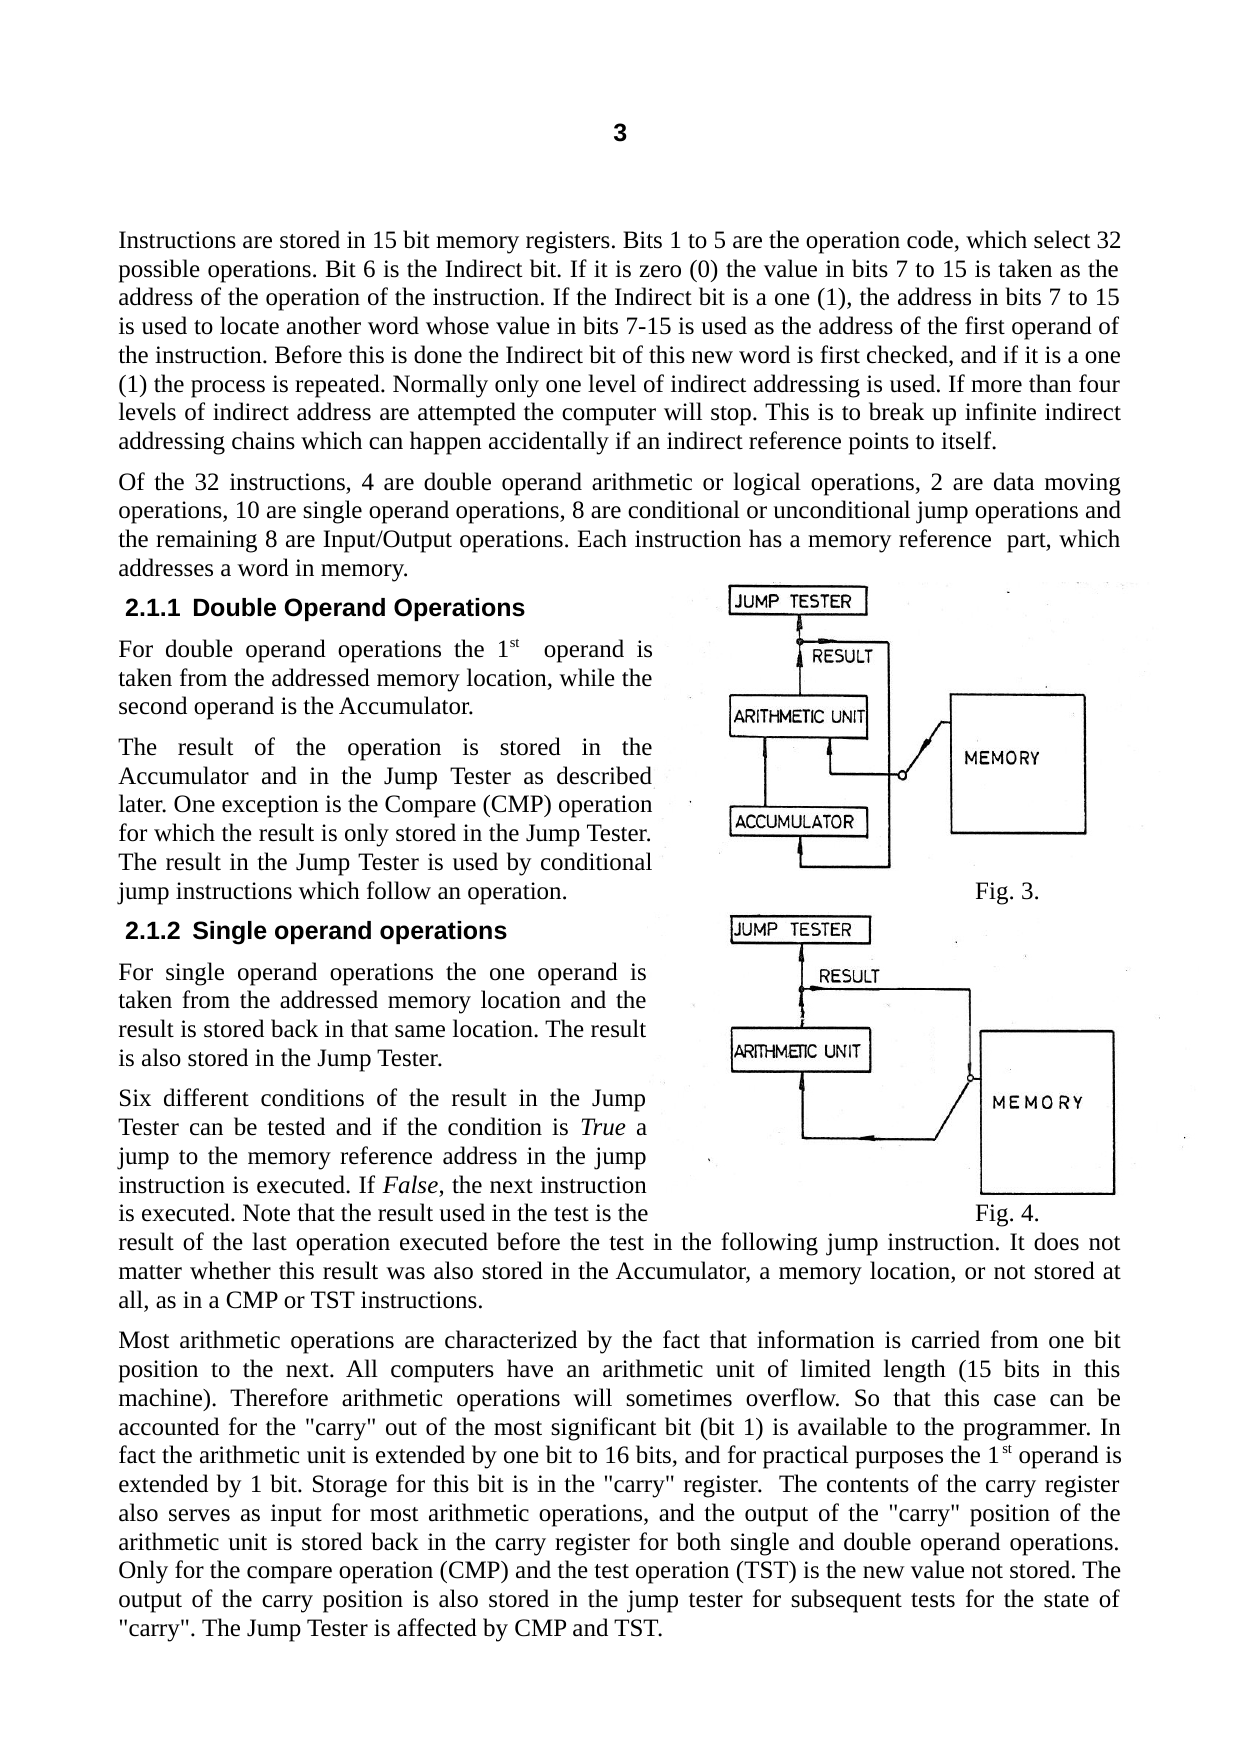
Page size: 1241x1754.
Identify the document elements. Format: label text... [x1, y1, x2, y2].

text For double operand operations the 1st operand is taken from the addressed memory location, while the second operand is the Accumulator. [118, 634, 653, 720]
text For single operand operations the one operand is taken from the addressed memory location and the result is stored back in that same location. The result is also stored in the Jump Tester. [118, 957, 647, 1072]
picture [647, 912, 1200, 1197]
text The result of the operation is stored in the Accumulator and in the Jump Tester as described later. One exception is the Compare (CMP) operation for which the result is only stored in the Jump Tester. The result in the Jump Tester is used by conditional jump instructions which follow an operation. Fig. 3. [118, 732, 1122, 904]
text Most arithmetic operations are characterized by the fact that information is carried from one bit position to the next. All computers have an arithmetic unit of limited length (15 bits in this machine). Therefore arithmetic operations will sometimes overflow. So that this case can be accounted for the "carry" out of the most significant bit (bit 1) is available to the programmer. In fact the arithmetic unit is extended by one bit to 16 bits, and for practical purposes the 1st operand is extended by 1 bit. Storage for this bit is in the "carry" register. The contents of the carry register also serves as input for most arithmetic operations, and the output of the "carry" position of the arithmetic unit is stored back in the carry register for both single and double operand operations. Only for the compare operation (CMP) and the test operation (TST) is the new value not stored. The output of the carry position is also stored in the jump tester for subsequent tests for the state of "carry". The Jump Tester is affected by CMP and TST. [118, 1325, 1122, 1642]
text Six different conditions of the result in the Jump Tester can be tested and if the condition is True a jump to the memory reference address in the jump instruction is executed. If False, the next instruction is executed. Note that the result used in the test is the Fig. 4. result of the last operation executed before the test in the following jump instruction. It does not matter whether this result was also stored in the Accumulator, a memory location, or not stored at all, as in a CMP or TST instructions. [118, 1083, 1122, 1313]
picture [653, 582, 1161, 871]
subtitle Single operand operations [118, 916, 647, 945]
text Of the 32 instructions, 4 are double operand arithmetic or logical operations, 2 are data moving operations, 10 are single operand operations, 8 are conditional or unconditional jump operations and the remaining 8 are Input/Output operations. Each instruction has a memory reference part, which addresses a word in memory. [118, 467, 1122, 582]
subtitle Double Operand Operations [118, 593, 653, 622]
text Instructions are stored in 15 bit memory registers. Bits 1 to 5 are the operation code, which select 32 possible operations. Bit 6 is the Indirect bit. If it is zero (0) the value in bits 7 to 15 is taken as the address of the operation of the instruction. If the Indirect bit is a one (1), the address in bits 7 to 15 is used to locate another word whose value in bits 7-15 is used as the address of the first operand of the instruction. Before this is done the Indirect bit of this new word is first checked, and if it is a one (1) the process is repeated. Normally only one level of indirect addressing is used. If more than four levels of indirect address are attempted the computer will stop. This is to break up infinite indirect addressing chains which can happen accidentally if an indirect reference points to itself. [118, 225, 1122, 455]
